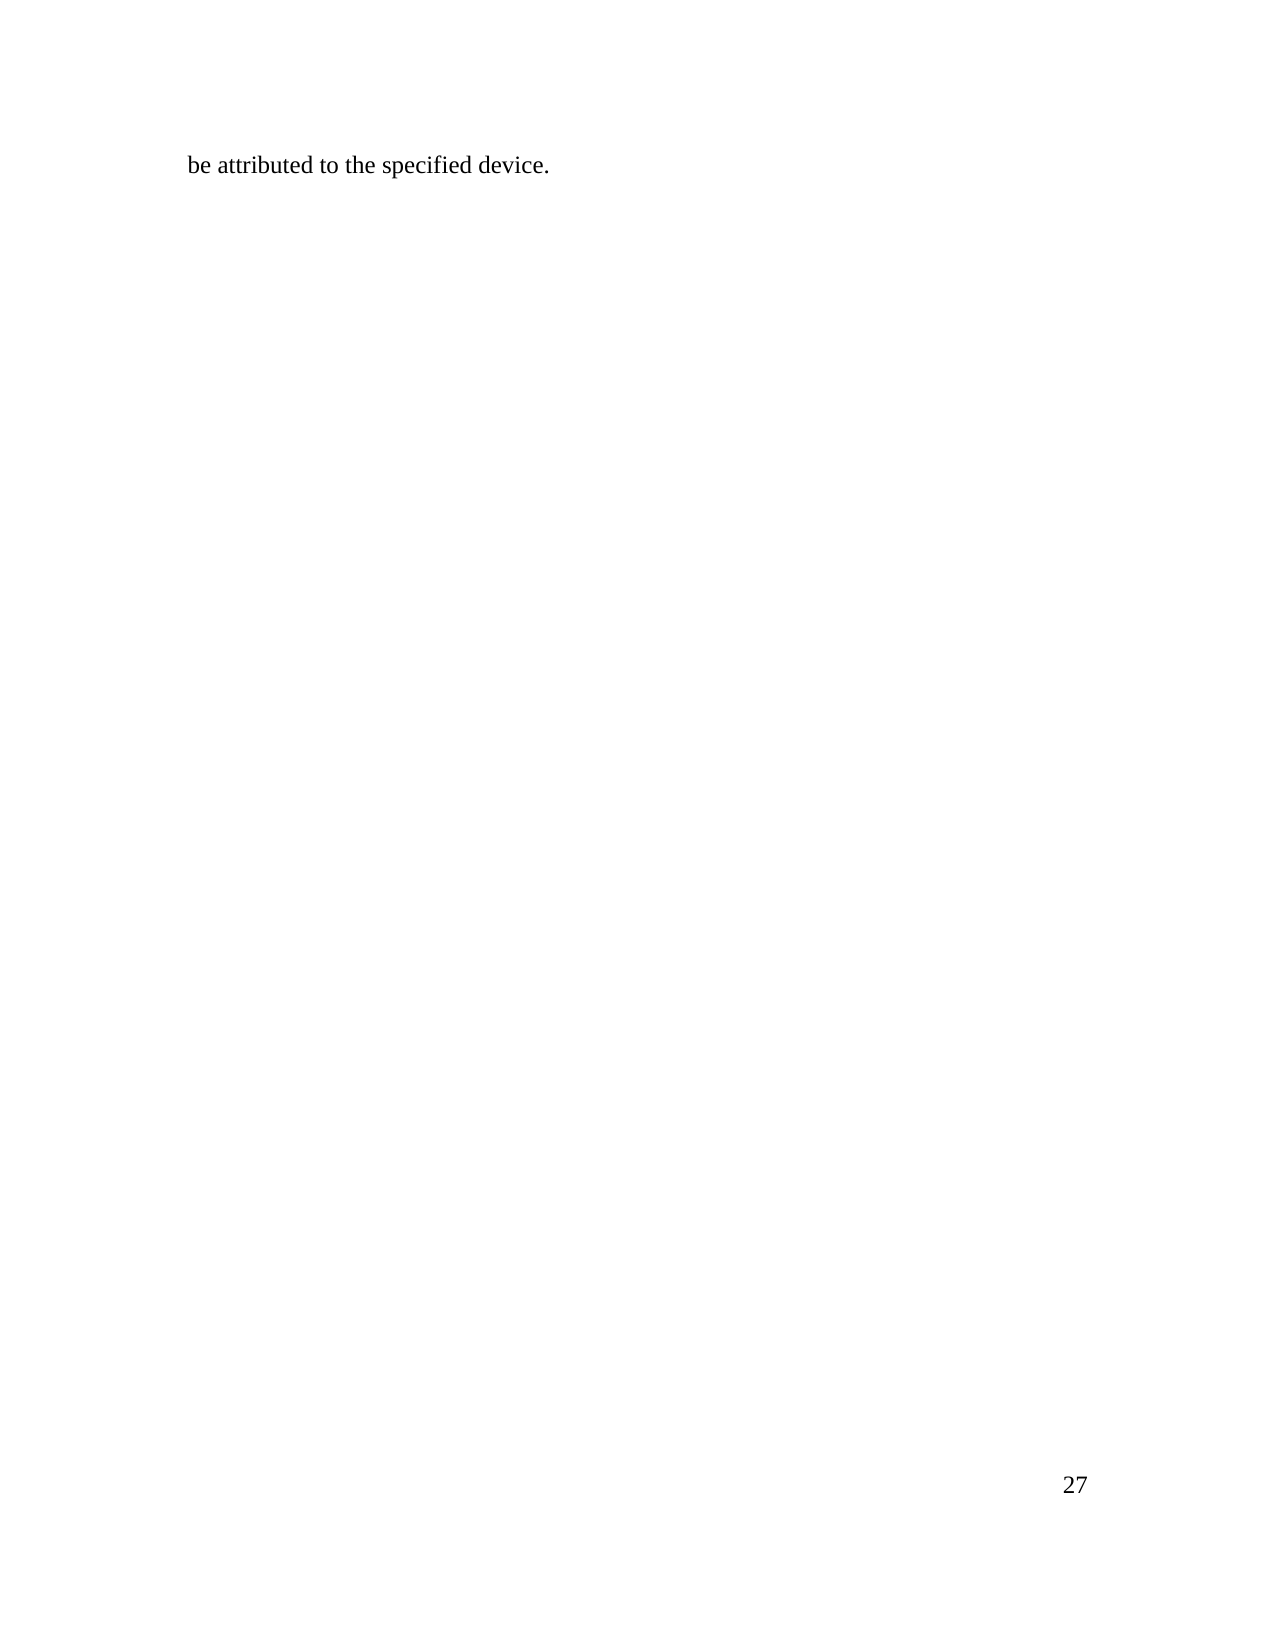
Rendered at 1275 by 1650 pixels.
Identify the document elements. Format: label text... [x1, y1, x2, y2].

text be attributed to the specified device. [187, 150, 1087, 179]
